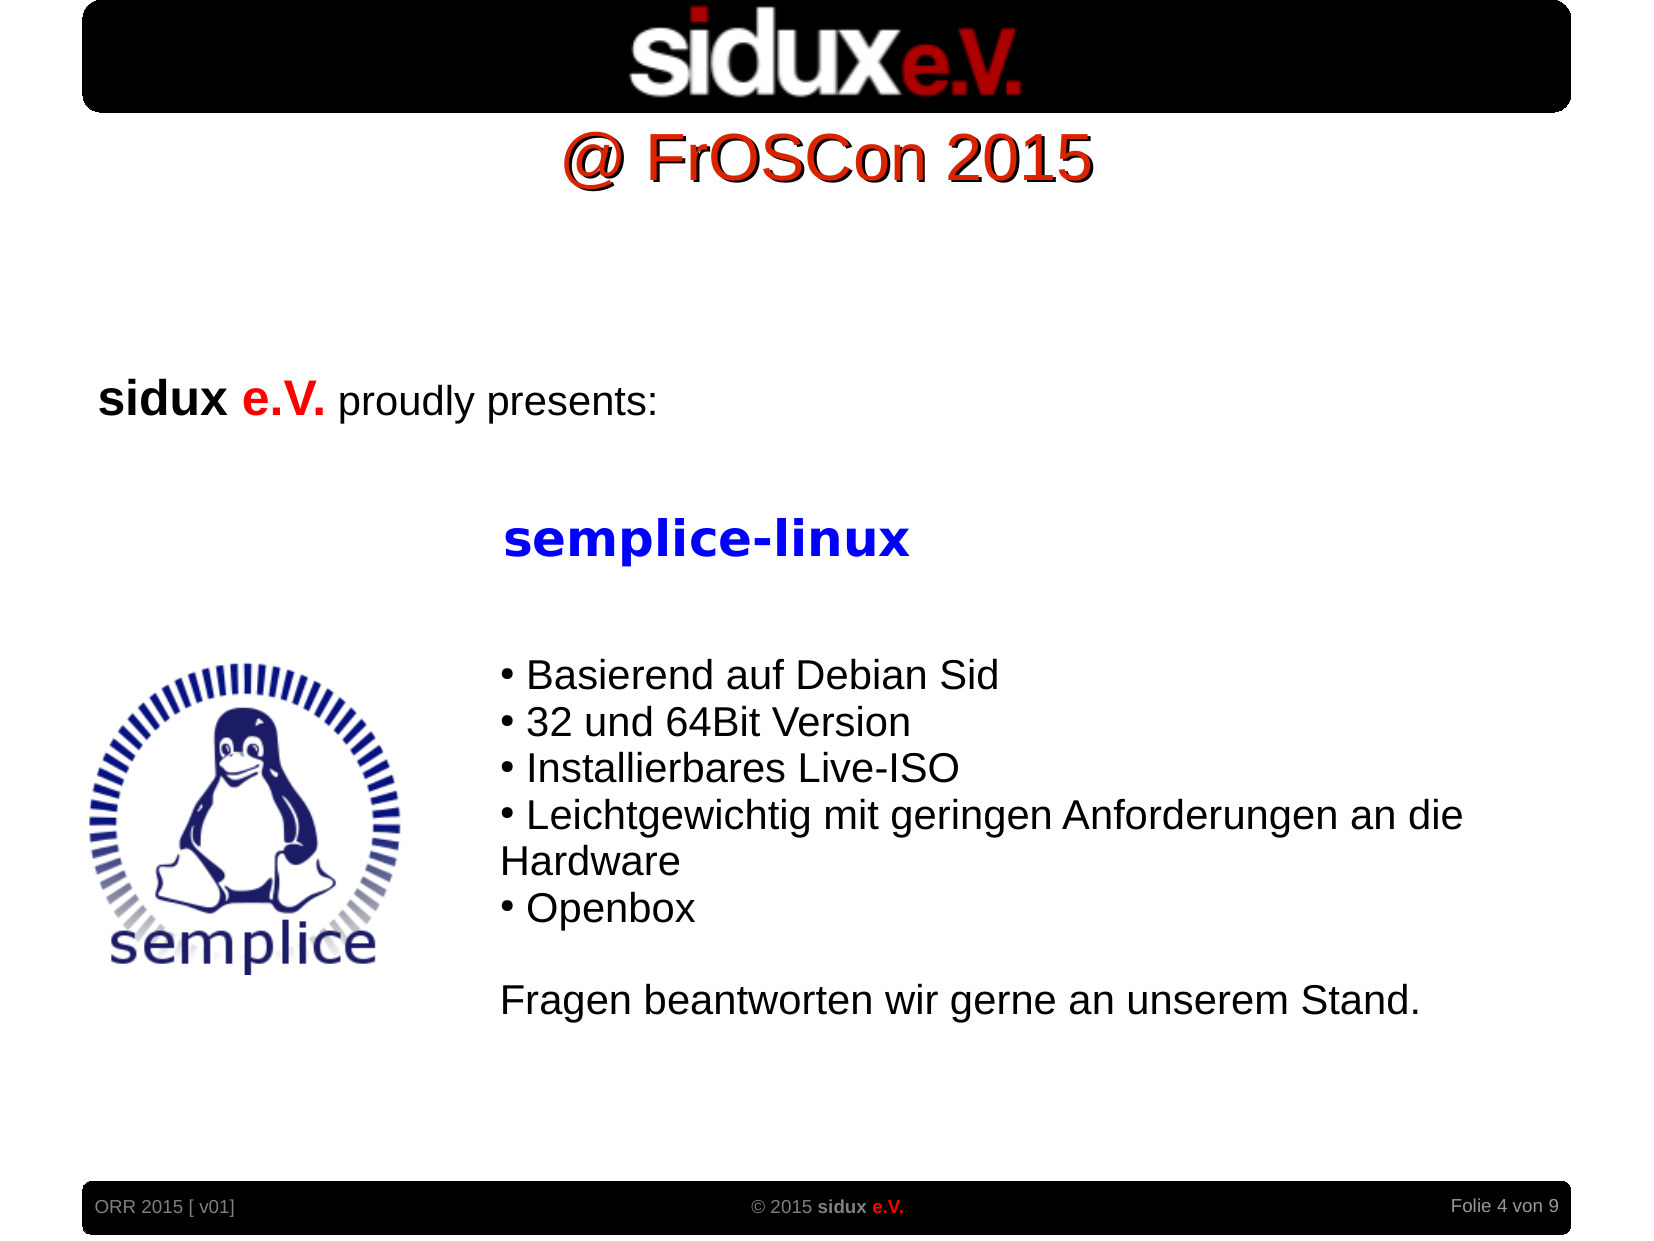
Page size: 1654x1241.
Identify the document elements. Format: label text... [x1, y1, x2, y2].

text_box sidux e.V. proudly presents: semplice-linux Basierend auf Debian Sid 32 und 64Bit Version Installierbares Live-ISO Leichtgewichtig mit geringen Anforderungen an die Hardware Openbox Fragen beantworten wir gerne an unserem Stand. [82, 224, 1571, 1170]
text_box @ FrOSCon 2015 [82, 112, 1571, 213]
picture [88, 661, 402, 975]
picture [609, 0, 1028, 110]
